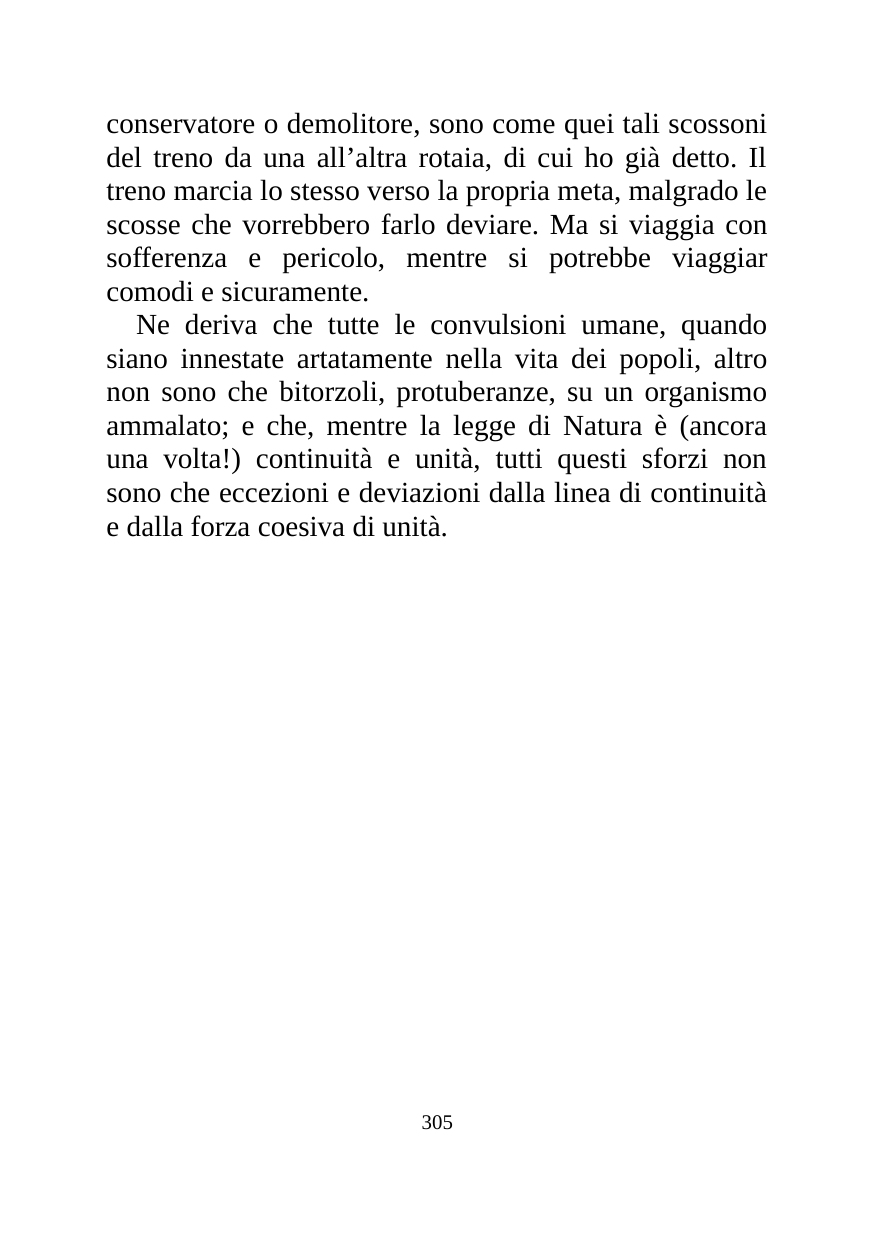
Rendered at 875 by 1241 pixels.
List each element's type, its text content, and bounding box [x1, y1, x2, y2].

text conservatore o demolitore, sono come quei tali scossoni del treno da una all’altra rotaia, di cui ho già detto. Il treno marcia lo stesso verso la propria meta, malgrado le scosse che vorrebbero farlo deviare. Ma si viaggia con sofferenza e pericolo, mentre si potrebbe viaggiar comodi e sicuramente. [106, 106, 768, 307]
text Ne deriva che tutte le convulsioni umane, quando siano innestate artatamente nella vita dei popoli, altro non sono che bitorzoli, protuberanze, su un organismo ammalato; e che, mentre la legge di Natura è (ancora una volta!) continuità e unità, tutti questi sforzi non sono che eccezioni e deviazioni dalla linea di continuità e dalla forza coesiva di unità. [106, 307, 768, 542]
